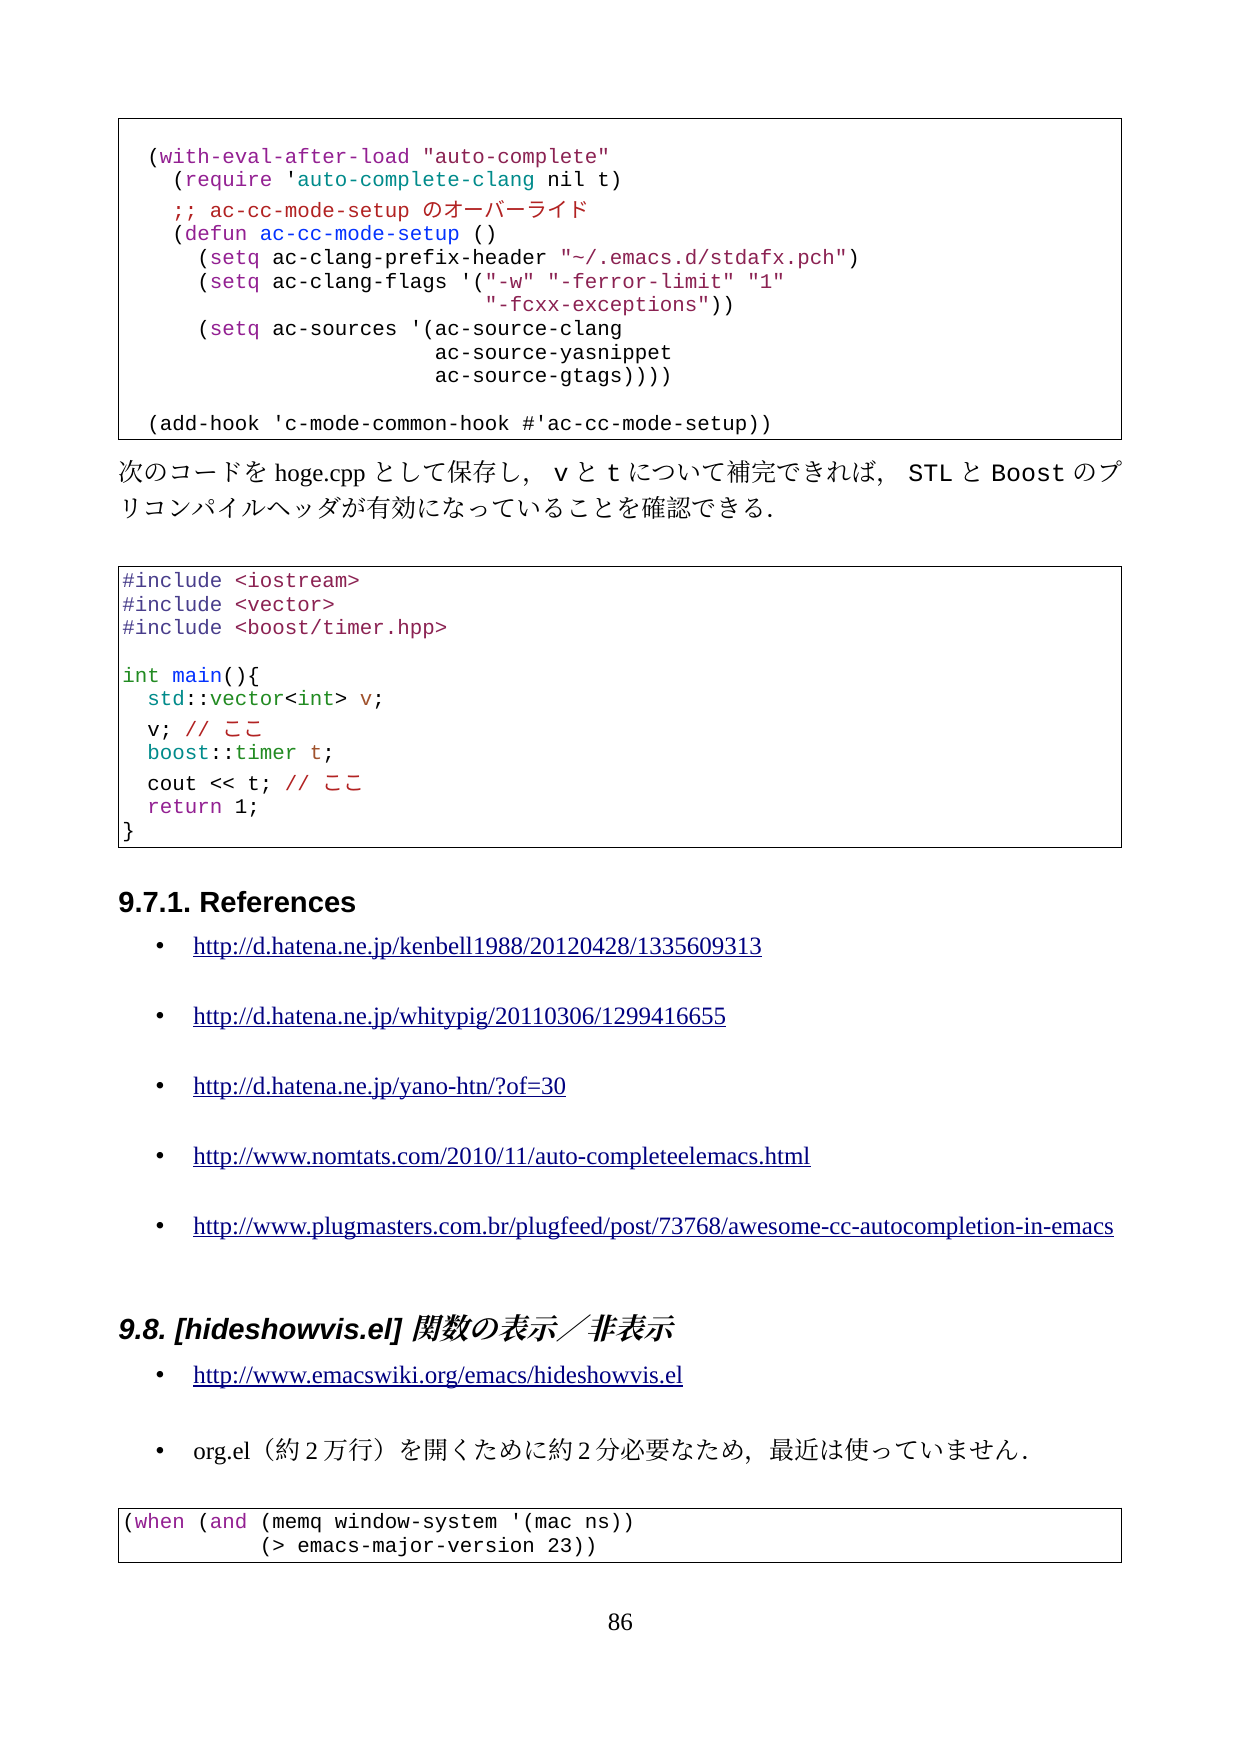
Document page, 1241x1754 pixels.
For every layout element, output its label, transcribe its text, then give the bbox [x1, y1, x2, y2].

text cout << t; // ここ [119, 762, 1121, 792]
text #include <boost/timer.hpp> [119, 613, 1121, 637]
list org.el（約2万行）を開くために約2分必要なため，最近は使っていません． [156, 1430, 1122, 1495]
text boost::timer t; [119, 738, 1121, 762]
text (defun ac-cc-mode-setup () [119, 219, 1121, 243]
text ac-source-gtags)))) [119, 361, 1121, 385]
text #include <vector> [119, 590, 1121, 613]
text ;; ac-cc-mode-setup のオーバーライド [119, 189, 1121, 219]
list http://d.hatena.ne.jp/kenbell1988/20120428/1335609313 [156, 931, 1122, 988]
subtitle References [118, 885, 1122, 918]
text return 1; [119, 792, 1121, 816]
text (when (and (memq window-system '(mac ns)) [119, 1509, 1121, 1531]
text #include <iostream> [119, 567, 1121, 590]
text "-fcxx-exceptions")) [119, 290, 1121, 314]
text (setq ac-sources '(ac-source-clang [119, 314, 1121, 338]
text std::vector<int> v; [119, 684, 1121, 708]
list http://www.emacswiki.org/emacs/hideshowvis.el [156, 1360, 1122, 1418]
text 次のコードを hoge.cpp として保存し， v と t について補完できれば， STL と Boost のプリコンパイルヘッダが有効になっていることを確認できる． [118, 453, 1122, 553]
text } [119, 816, 1121, 847]
text (add-hook 'c-mode-common-hook #'ac-cc-mode-setup)) [119, 409, 1121, 439]
text (with-eval-after-load "auto-complete" [119, 142, 1121, 165]
text (require 'auto-complete-clang nil t) [119, 165, 1121, 189]
list http://www.nomtats.com/2010/11/auto-completeelemacs.html [156, 1141, 1122, 1198]
text (> emacs-major-version 23)) [119, 1531, 1121, 1562]
text int main(){ [119, 661, 1121, 684]
list http://www.plugmasters.com.br/plugfeed/post/73768/awesome-cc-autocompletion-in-emacs [156, 1211, 1122, 1268]
text (setq ac-clang-flags '("-w" "-ferror-limit" "1" [119, 267, 1121, 290]
subtitle [hideshowvis.el] 関数の表示／非表示 [118, 1306, 1122, 1348]
text v; // ここ [119, 708, 1121, 738]
text ac-source-yasnippet [119, 338, 1121, 361]
list http://d.hatena.ne.jp/whitypig/20110306/1299416655 [156, 1001, 1122, 1058]
text (setq ac-clang-prefix-header "~/.emacs.d/stdafx.pch") [119, 243, 1121, 267]
list http://d.hatena.ne.jp/yano-htn/?of=30 [156, 1071, 1122, 1128]
